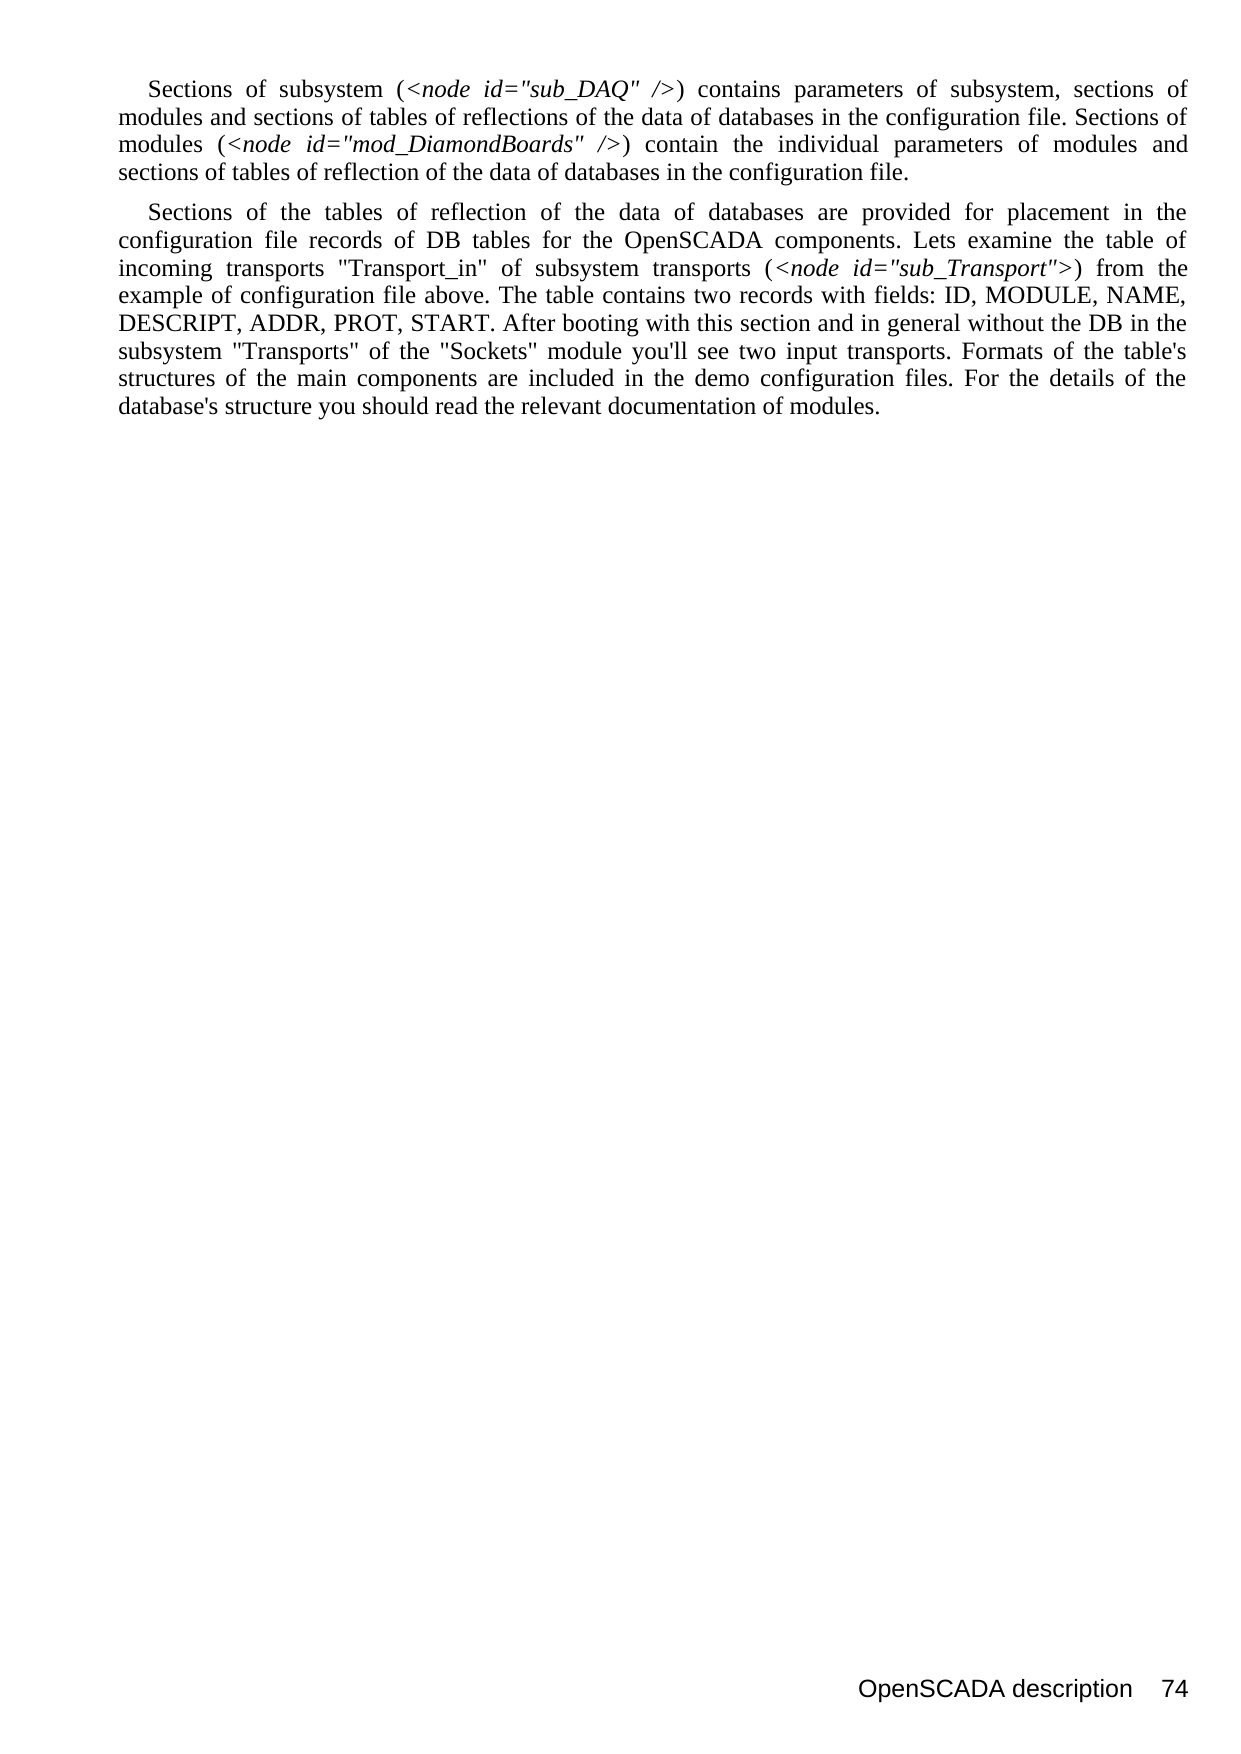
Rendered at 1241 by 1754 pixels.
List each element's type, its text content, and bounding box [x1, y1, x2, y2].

text Sections of the tables of reflection of the data of databases are provided for placement in the configuration file records of DB tables for the OpenSCADA components. Lets examine the table of incoming transports "Transport_in" of subsystem transports (<node id="sub_Transport">) from the example of configuration file above. The table contains two records with fields: ID, MODULE, NAME, DESCRIPT, ADDR, PROT, START. After booting with this section and in general without the DB in the subsystem "Transports" of the "Sockets" module you'll see two input transports. Formats of the table's structures of the main components are included in the demo configuration files. For the details of the database's structure you should read the relevant documentation of modules. [118, 198, 1188, 420]
text Sections of subsystem (<node id="sub_DAQ" />) contains parameters of subsystem, sections of modules and sections of tables of reflections of the data of databases in the configuration file. Sections of modules (<node id="mod_DiamondBoards" />) contain the individual parameters of modules and sections of tables of reflection of the data of databases in the configuration file. [118, 75, 1188, 186]
